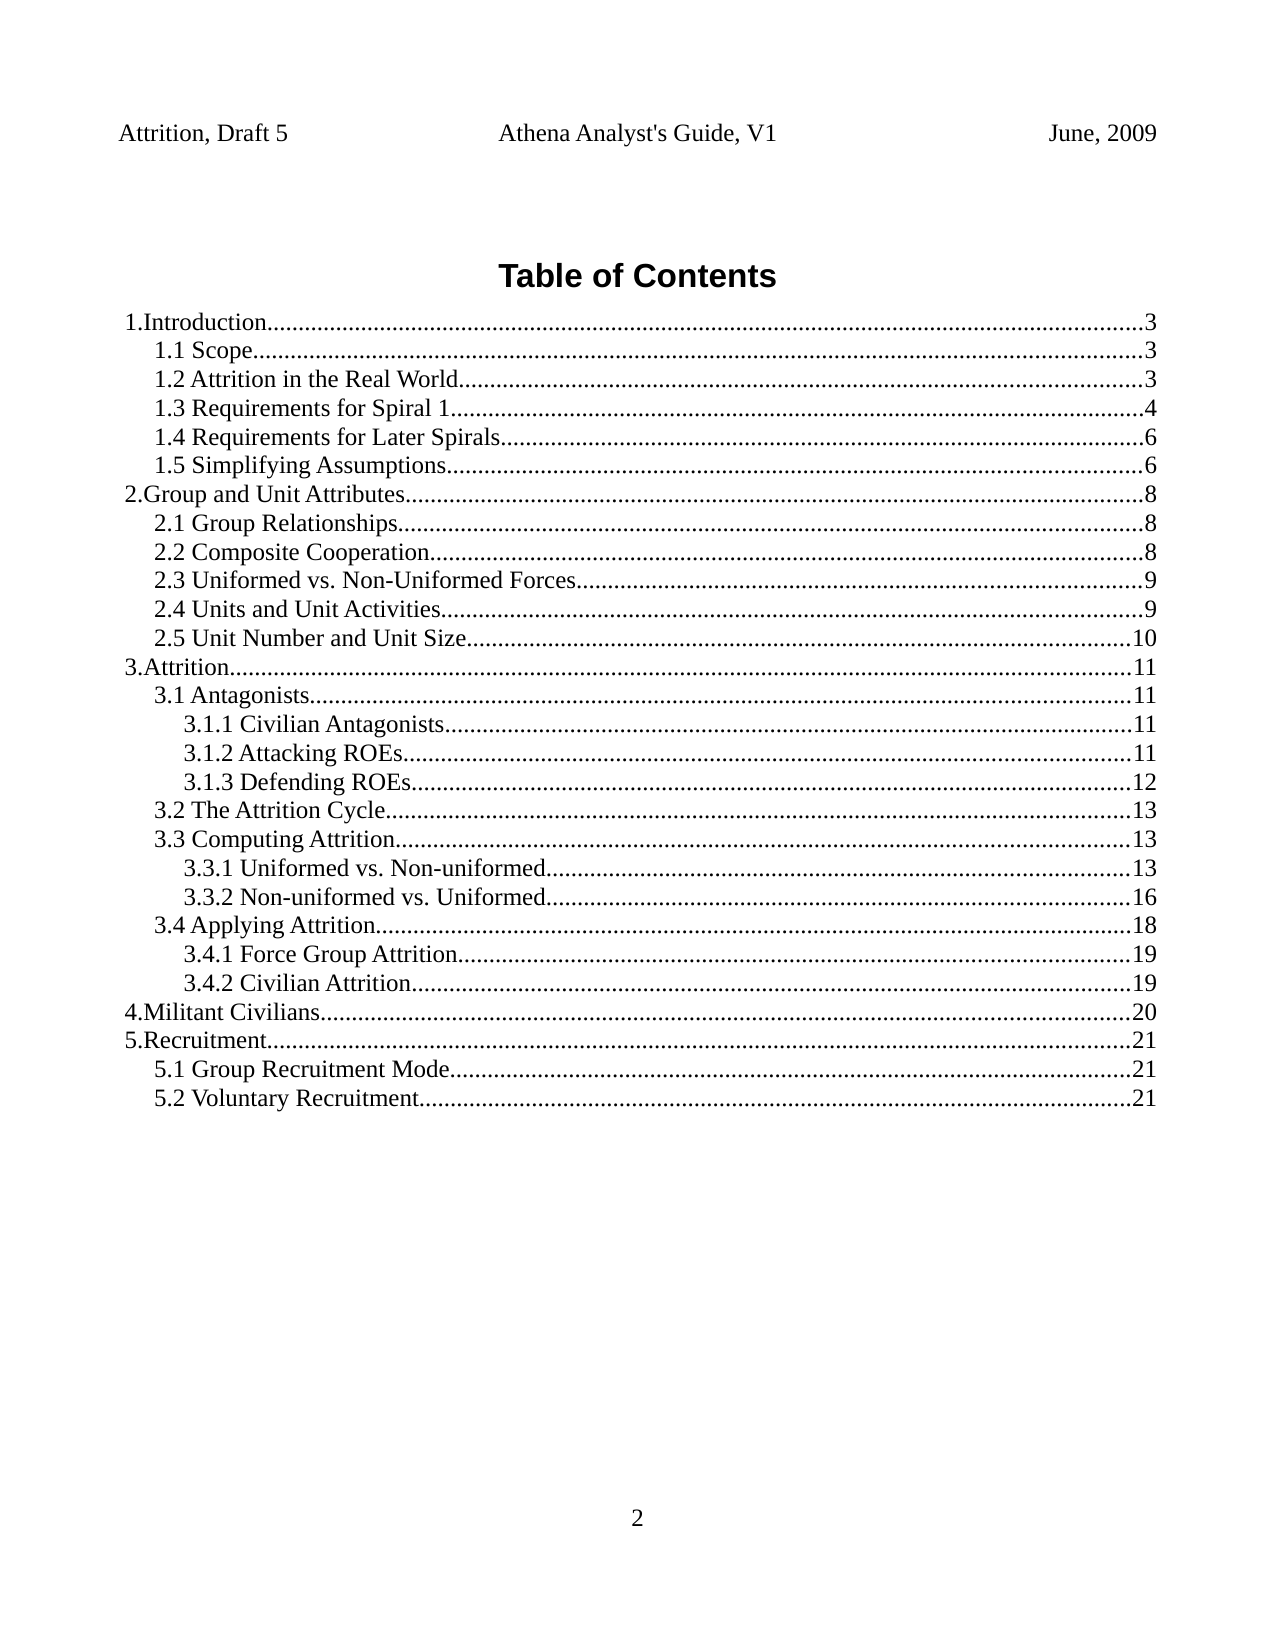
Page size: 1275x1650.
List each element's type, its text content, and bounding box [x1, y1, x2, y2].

text 2.3 Uniformed vs. Non-Uniformed Forces 9 [148, 565, 1157, 594]
text 3.4 Applying Attrition 18 [148, 910, 1157, 939]
text 3.1 Antagonists 11 [148, 680, 1157, 709]
text 3.2 The Attrition Cycle 13 [148, 795, 1157, 824]
subtitle Table of Contents [118, 256, 1157, 294]
text 2.1 Group Relationships 8 [148, 508, 1157, 537]
text 1.1 Scope 3 [148, 335, 1157, 364]
text 1.5 Simplifying Assumptions 6 [148, 450, 1157, 479]
text 2.2 Composite Cooperation 8 [148, 537, 1157, 565]
text 1.2 Attrition in the Real World 3 [148, 364, 1157, 393]
text 2.4 Units and Unit Activities 9 [148, 594, 1157, 623]
text 1.Introduction 3 [118, 307, 1157, 335]
text 5.1 Group Recruitment Mode 21 [148, 1054, 1157, 1083]
text 3.3.1 Uniformed vs. Non-uniformed 13 [177, 853, 1157, 882]
text 3.1.3 Defending ROEs 12 [177, 767, 1157, 795]
text 3.3.2 Non-uniformed vs. Uniformed 16 [177, 882, 1157, 910]
text 1.3 Requirements for Spiral 1 4 [148, 393, 1157, 422]
text 1.4 Requirements for Later Spirals 6 [148, 422, 1157, 450]
text 5.2 Voluntary Recruitment 21 [148, 1083, 1157, 1112]
text 2.5 Unit Number and Unit Size 10 [148, 623, 1157, 652]
text 3.Attrition 11 [118, 652, 1157, 680]
text 3.1.1 Civilian Antagonists 11 [177, 709, 1157, 738]
text 2.Group and Unit Attributes 8 [118, 479, 1157, 508]
text 3.4.2 Civilian Attrition 19 [177, 968, 1157, 997]
text 3.3 Computing Attrition 13 [148, 824, 1157, 853]
text 5.Recruitment 21 [118, 1025, 1157, 1054]
text 4.Militant Civilians 20 [118, 997, 1157, 1025]
text 3.4.1 Force Group Attrition 19 [177, 939, 1157, 968]
text 3.1.2 Attacking ROEs 11 [177, 738, 1157, 767]
